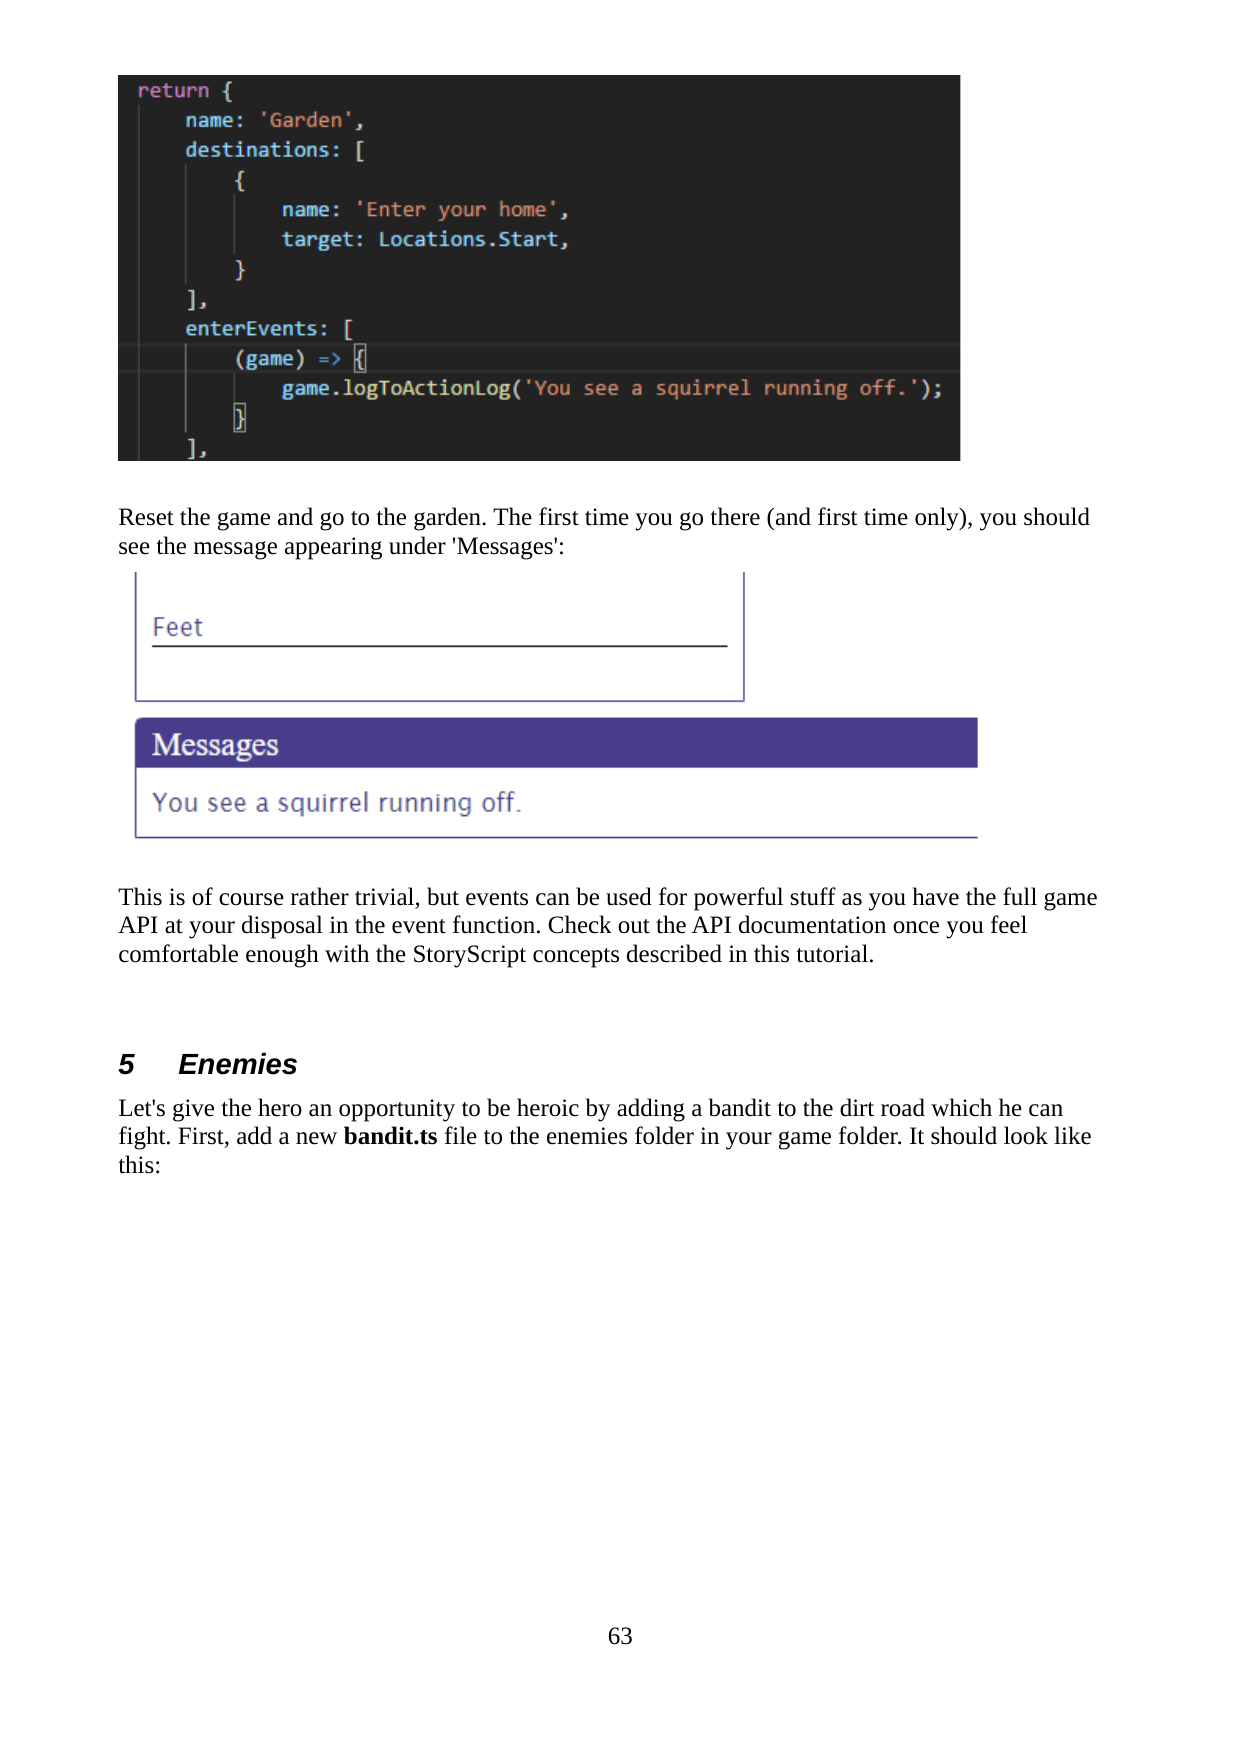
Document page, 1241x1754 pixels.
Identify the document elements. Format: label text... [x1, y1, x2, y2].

text Reset the game and go to the garden. The first time you go there (and first time only), you should see the message appearing under 'Messages': [118, 502, 1122, 560]
subtitle Enemies [118, 1047, 1122, 1080]
text This is of course rather trivial, but events can be used for powerful stuff as you have the full game API at your disposal in the event function. Check out the API documentation once you feel comfortable enough with the StoryScript concepts described in this tutorial. [118, 882, 1122, 968]
text Let's give the hero an opportunity to be heroic by adding a bandit to the dirt road which he can fight. First, add a new bandit.ts file to the enemies folder in your game folder. It should look like this: [118, 1093, 1122, 1179]
